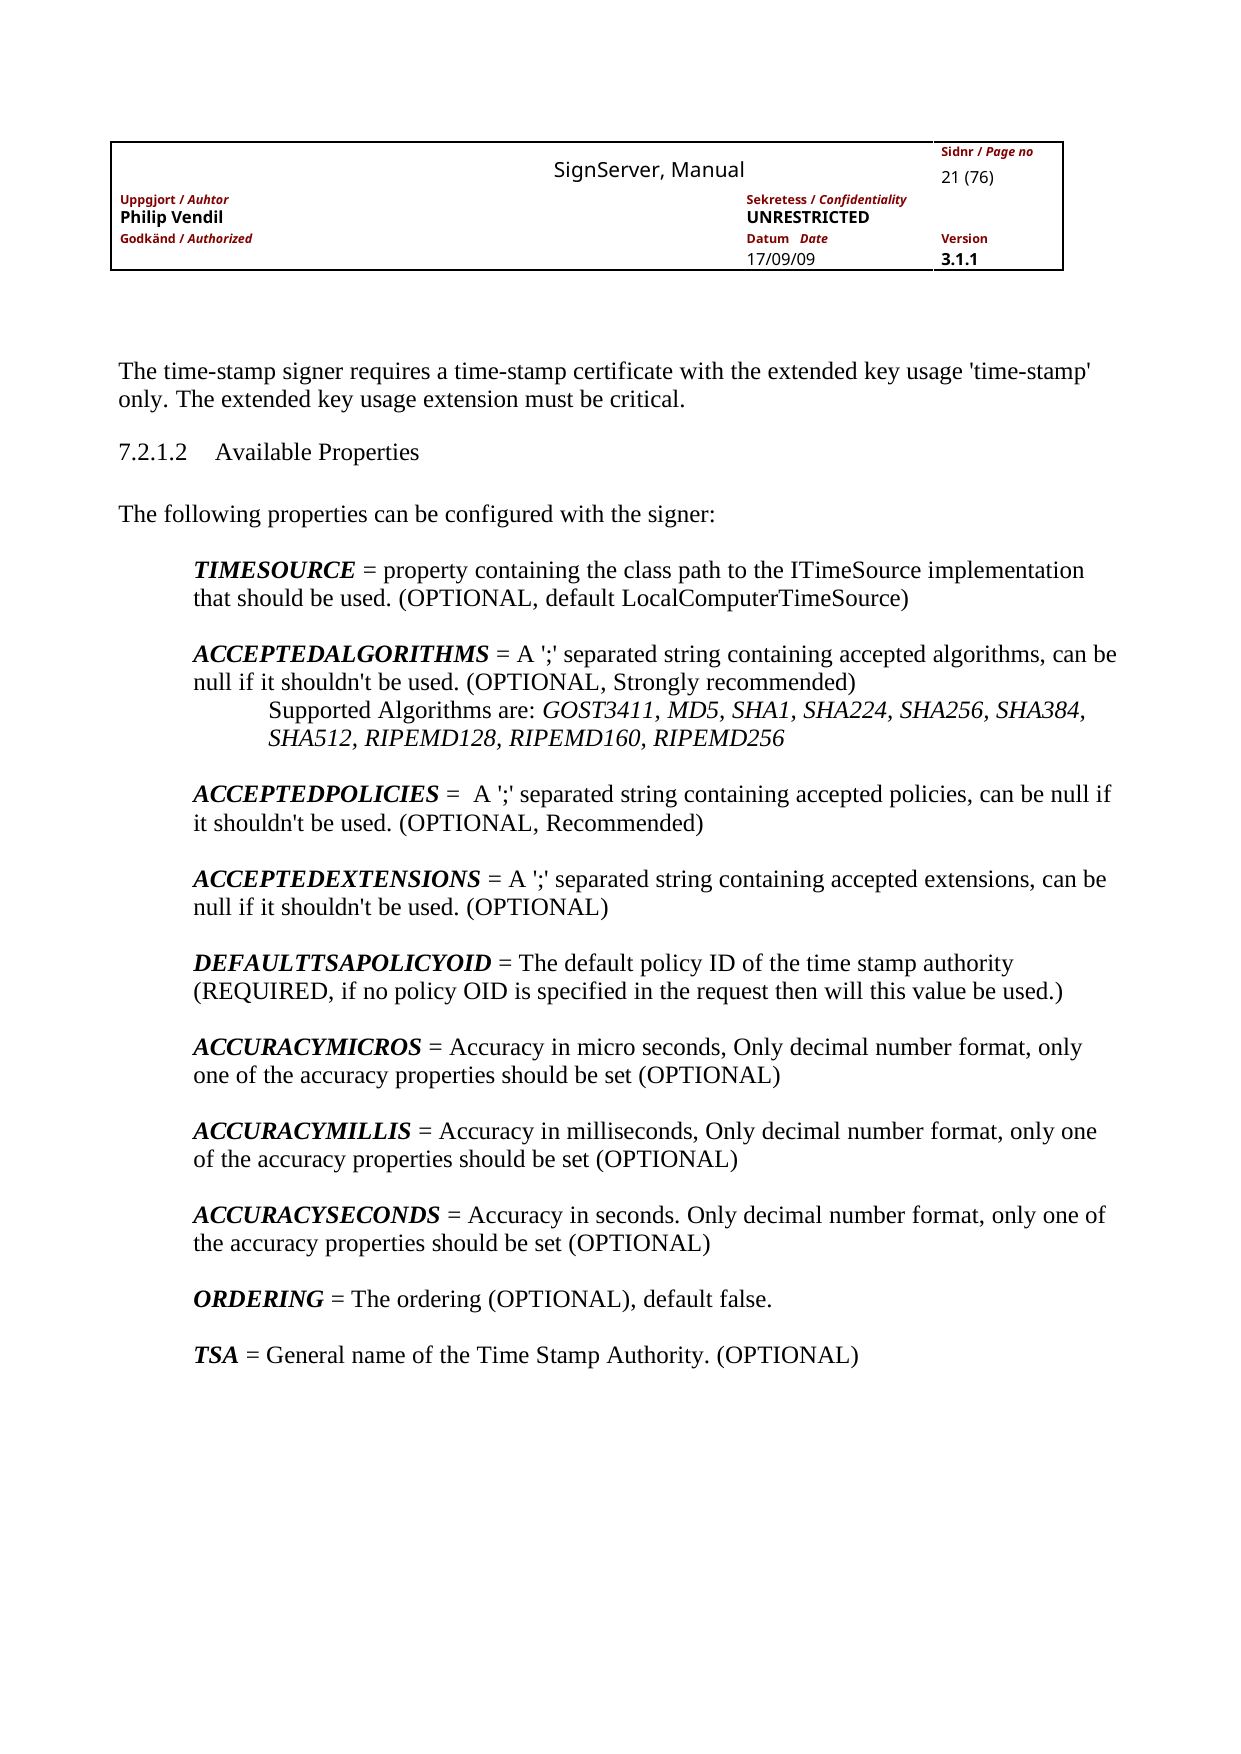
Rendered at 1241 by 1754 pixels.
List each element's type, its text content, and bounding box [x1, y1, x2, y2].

text TIMESOURCE = property containing the class path to the ITimeSource implementation that should be used. (OPTIONAL, default LocalComputerTimeSource) [193, 556, 1122, 612]
text DEFAULTTSAPOLICYOID = The default policy ID of the time stamp authority (REQUIRED, if no policy OID is specified in the request then will this value be used.) [193, 948, 1122, 1004]
text ACCEPTEDEXTENSIONS = A ';' separated string containing accepted extensions, can be null if it shouldn't be used. (OPTIONAL) [193, 864, 1122, 921]
text Supported Algorithms are: GOST3411, MD5, SHA1, SHA224, SHA256, SHA384, SHA512, RIPEMD128, RIPEMD160, RIPEMD256 [268, 696, 1122, 752]
text The time-stamp signer requires a time-stamp certificate with the extended key usage 'time-stamp' only. The extended key usage extension must be critical. [118, 357, 1122, 413]
text ACCURACYSECONDS = Accuracy in seconds. Only decimal number format, only one of the accuracy properties should be set (OPTIONAL) [193, 1201, 1122, 1257]
text ORDERING = The ordering (OPTIONAL), default false. [193, 1285, 1122, 1313]
text TSA = General name of the Time Stamp Authority. (OPTIONAL) [193, 1341, 1122, 1369]
text ACCEPTEDALGORITHMS = A ';' separated string containing accepted algorithms, can be null if it shouldn't be used. (OPTIONAL, Strongly recommended) [193, 640, 1122, 696]
text ACCEPTEDPOLICIES = A ';' separated string containing accepted policies, can be null if it shouldn't be used. (OPTIONAL, Recommended) [193, 780, 1122, 836]
text ACCURACYMILLIS = Accuracy in milliseconds, Only decimal number format, only one of the accuracy properties should be set (OPTIONAL) [193, 1117, 1122, 1173]
text ACCURACYMICROS = Accuracy in micro seconds, Only decimal number format, only one of the accuracy properties should be set (OPTIONAL) [193, 1033, 1122, 1089]
text The following properties can be configured with the signer: [118, 500, 1122, 528]
subtitle Available Properties [118, 438, 1122, 466]
